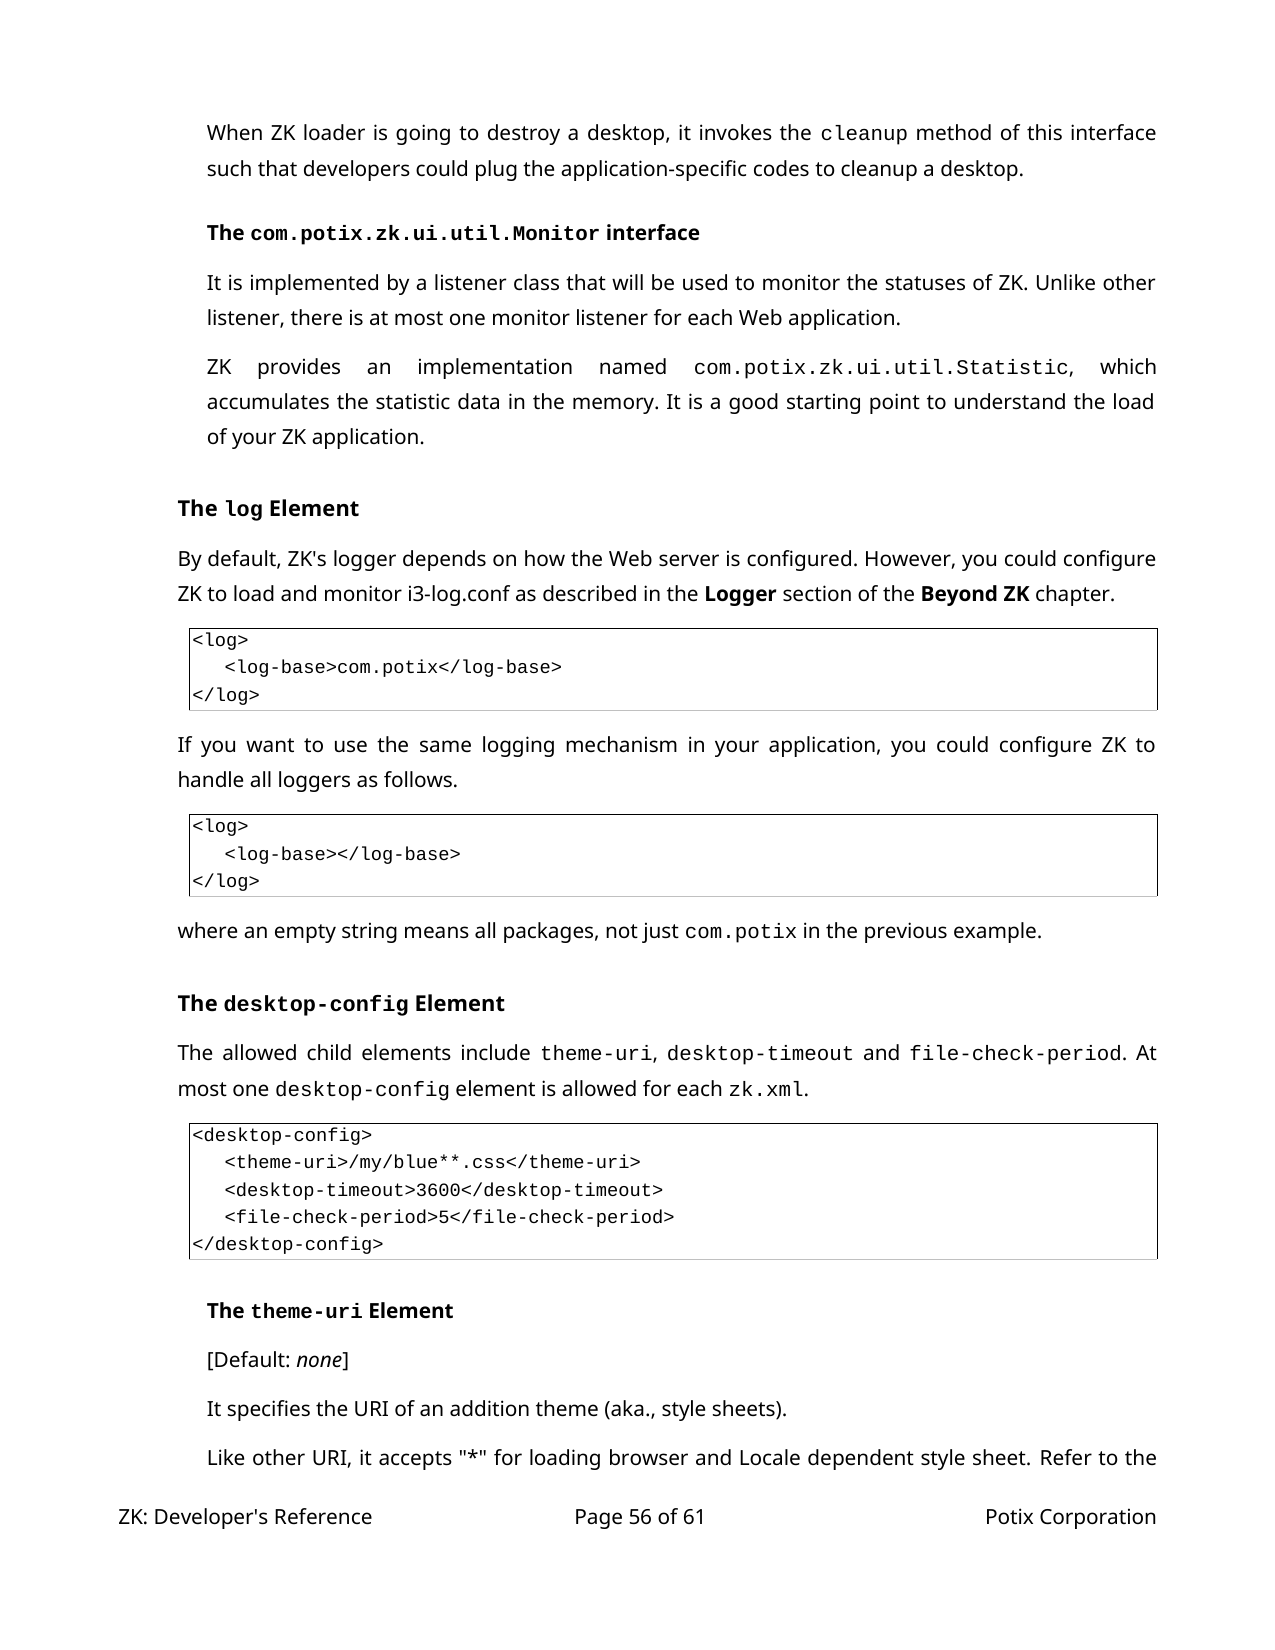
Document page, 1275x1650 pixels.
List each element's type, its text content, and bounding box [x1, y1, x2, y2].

subtitle The theme-uri Element [207, 1296, 1157, 1324]
text It specifies the URI of an addition theme (aka., style sheets). [207, 1394, 1157, 1422]
text </desktop-config> [190, 1232, 1157, 1259]
subtitle The desktop-config Element [177, 988, 1157, 1018]
text <desktop-timeout>3600</desktop-timeout> [190, 1177, 1157, 1202]
text <theme-uri>/my/blue**.css</theme-uri> [190, 1150, 1157, 1174]
text <log> [190, 815, 1157, 839]
text <log> [190, 629, 1157, 652]
text <log-base>com.potix</log-base> [190, 655, 1157, 679]
text </log> [190, 682, 1157, 710]
subtitle The log Element [177, 493, 1157, 523]
text <desktop-config> [190, 1124, 1157, 1147]
text If you want to use the same logging mechanism in your application, you could configure ZK to handle all loggers as follows. [177, 730, 1157, 794]
text </log> [190, 869, 1157, 896]
text It is implemented by a listener class that will be used to monitor the statuses of ZK. Unlike other listener, there is at most one monitor listener for each Web application. [207, 268, 1157, 331]
text [Default: none] [207, 1345, 1157, 1373]
text where an empty string means all packages, not just com.potix in the previous example. [177, 917, 1157, 945]
text ZK provides an implementation named com.potix.zk.ui.util.Statistic, which accumulates the statistic data in the memory. It is a good starting point to understand the load of your ZK application. [207, 352, 1157, 451]
text When ZK loader is going to destroy a desktop, it invokes the cleanup method of this interface such that developers could plug the application-specific codes to cleanup a desktop. [207, 118, 1157, 182]
subtitle The com.potix.zk.ui.util.Monitor interface [207, 218, 1157, 247]
text <file-check-period>5</file-check-period> [190, 1205, 1157, 1229]
text Like other URI, it accepts "*" for loading browser and Locale dependent style sheet. Refer to the [207, 1443, 1157, 1471]
text <log-base></log-base> [190, 842, 1157, 866]
text The allowed child elements include theme-uri, desktop-timeout and file-check-period. At most one desktop-config element is allowed for each zk.xml. [177, 1038, 1157, 1102]
text By default, ZK's logger depends on how the Web server is configured. However, you could configure ZK to load and monitor i3-log.conf as described in the Logger section of the Beyond ZK chapter. [177, 544, 1157, 607]
